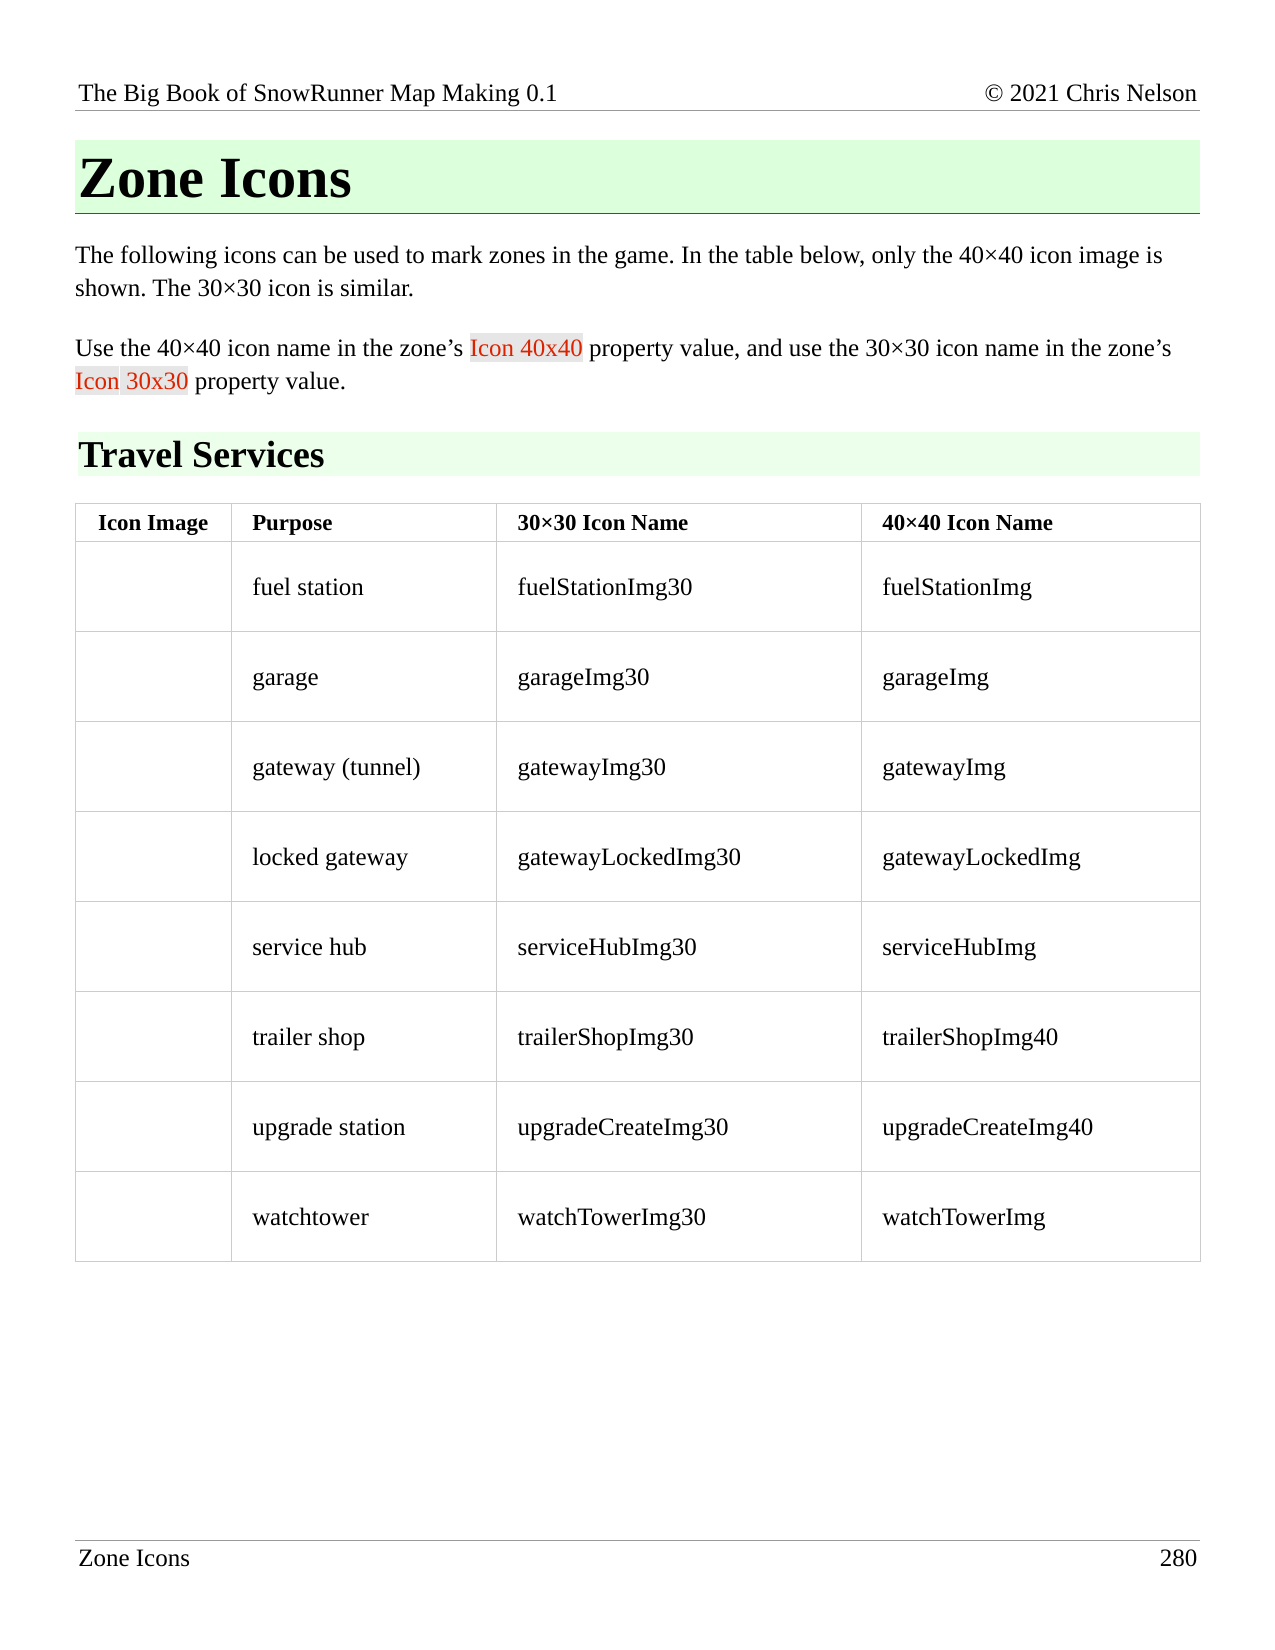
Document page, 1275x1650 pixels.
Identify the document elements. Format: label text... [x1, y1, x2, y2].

table_cell fuel station [232, 542, 496, 631]
table_header 40×40 Icon Name [862, 504, 1200, 541]
table_cell garageImg [862, 632, 1200, 721]
table_header 30×30 Icon Name [497, 504, 861, 541]
table_cell watchTowerImg [862, 1172, 1200, 1261]
text Use the 40×40 icon name in the zone’s Icon 40x40 property value, and use the 30×30 icon name in the zone’s Icon 30x30 property value. [75, 333, 1200, 395]
table_cell upgradeCreateImg30 [497, 1082, 861, 1171]
table_header Purpose [232, 504, 496, 541]
table_cell garage [232, 632, 496, 721]
table_cell trailerShopImg30 [497, 992, 861, 1081]
table_cell [76, 632, 231, 721]
table_cell [76, 902, 231, 991]
table_cell upgradeCreateImg40 [862, 1082, 1200, 1171]
table_cell service hub [232, 902, 496, 991]
table_cell serviceHubImg30 [497, 902, 861, 991]
table_cell garageImg30 [497, 632, 861, 721]
table_cell [76, 992, 231, 1081]
subtitle Travel Services [78, 432, 1200, 476]
table_cell [76, 1172, 231, 1261]
text The following icons can be used to mark zones in the game. In the table below, only the 40×40 icon image is shown. The 30×30 icon is similar. [75, 240, 1200, 302]
table_cell locked gateway [232, 812, 496, 901]
table_cell fuelStationImg30 [497, 542, 861, 631]
table_cell gatewayLockedImg30 [497, 812, 861, 901]
table_cell trailerShopImg40 [862, 992, 1200, 1081]
table_cell gatewayImg30 [497, 722, 861, 811]
table_cell trailer shop [232, 992, 496, 1081]
table_cell gatewayImg [862, 722, 1200, 811]
table_cell upgrade station [232, 1082, 496, 1171]
table_cell fuelStationImg [862, 542, 1200, 631]
table_cell [76, 542, 231, 631]
table_header Icon Image [76, 504, 231, 541]
table_cell watchTowerImg30 [497, 1172, 861, 1261]
table_cell gateway (tunnel) [232, 722, 496, 811]
table_cell [76, 812, 231, 901]
table_cell [76, 722, 231, 811]
table_cell gatewayLockedImg [862, 812, 1200, 901]
table_cell watchtower [232, 1172, 496, 1261]
subtitle Zone Icons [75, 140, 1200, 213]
table_cell serviceHubImg [862, 902, 1200, 991]
table_cell [76, 1082, 231, 1171]
